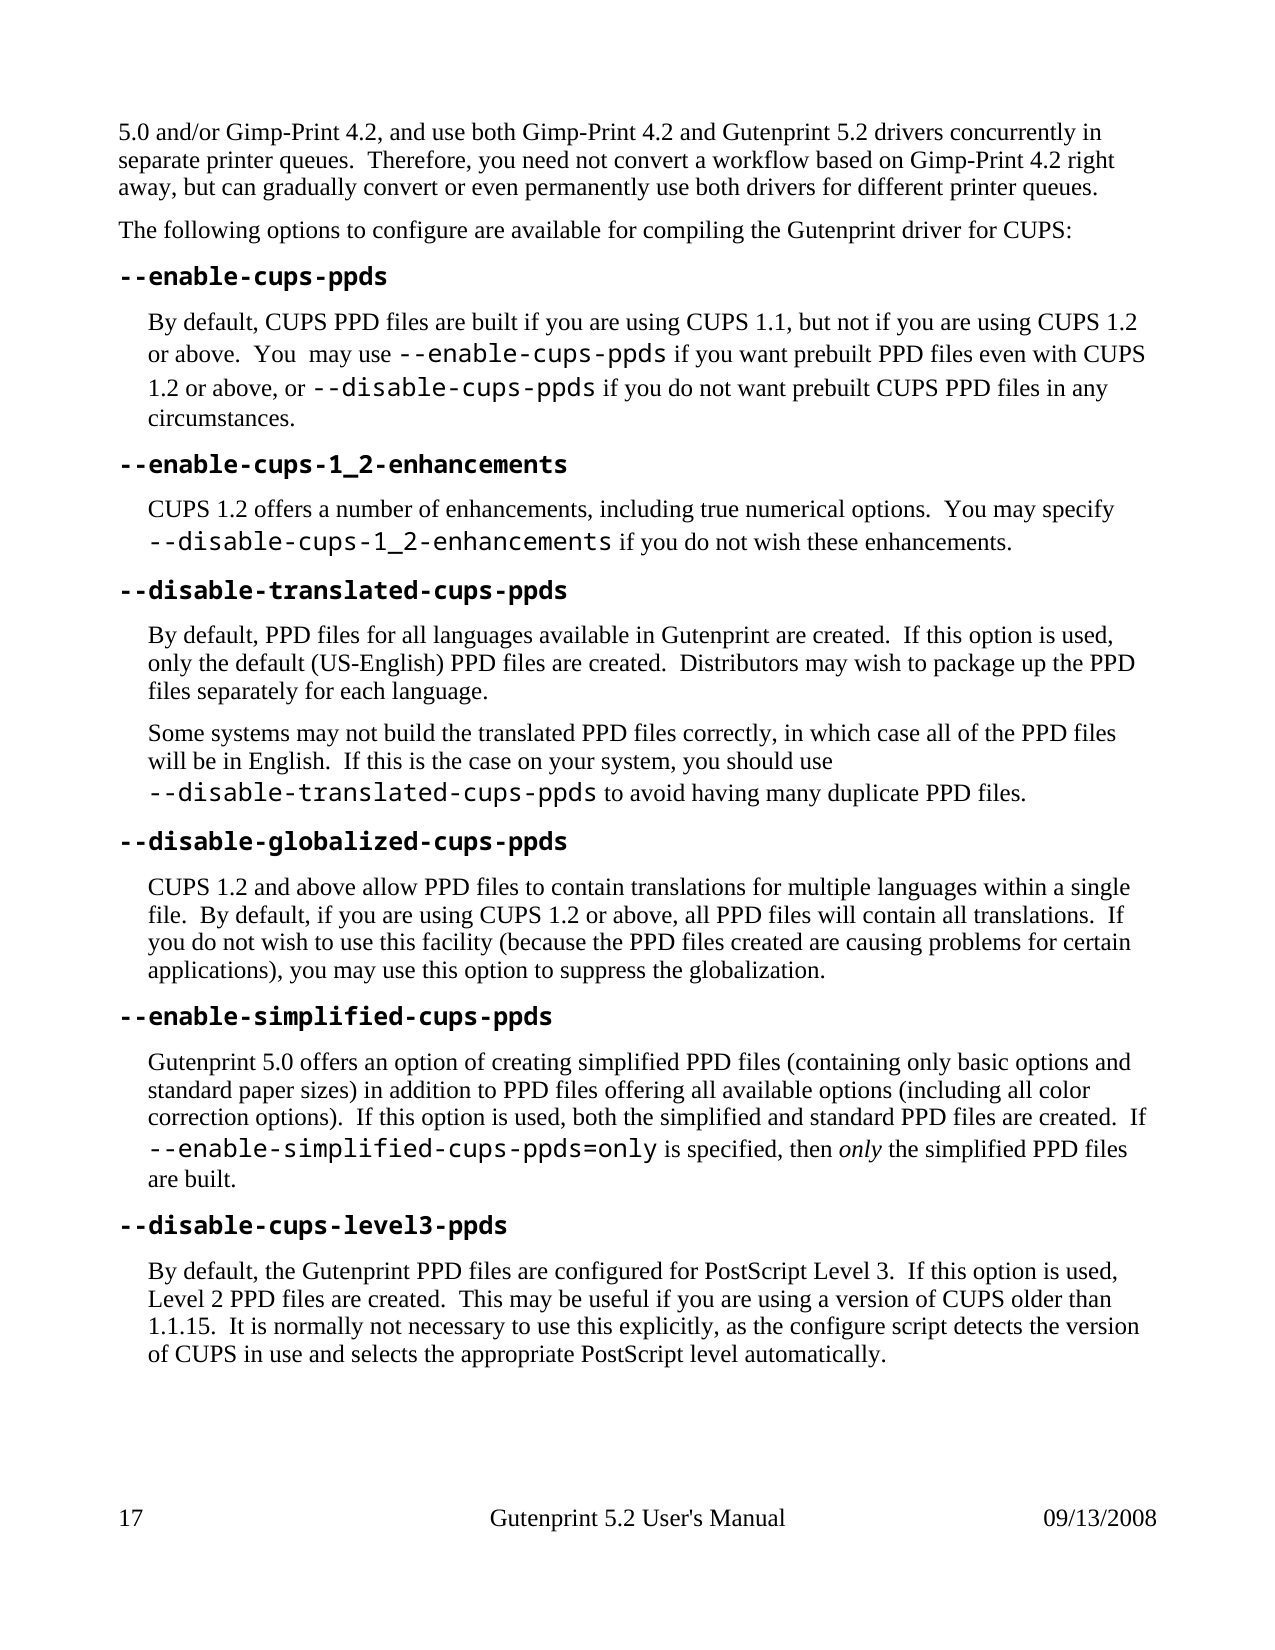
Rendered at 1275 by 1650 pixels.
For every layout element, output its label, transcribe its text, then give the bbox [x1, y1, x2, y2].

text CUPS 1.2 offers a number of enhancements, including true numerical options. You may specify --disable-cups-1_2-enhancements if you do not wish these enhancements. [148, 496, 1157, 557]
text 5.0 and/or Gimp-Print 4.2, and use both Gimp-Print 4.2 and Gutenprint 5.2 drivers concurrently in separate printer queues. Therefore, you need not convert a workflow based on Gimp-Print 4.2 right away, but can gradually convert or even permanently use both drivers for different printer queues. [118, 118, 1157, 201]
text By default, PPD files for all languages available in Gutenprint are created. If this option is used, only the default (US-English) PPD files are created. Distributors may wish to package up the PPD files separately for each language. [148, 621, 1157, 704]
text --disable-cups-level3-ppds [118, 1208, 1157, 1242]
text The following options to configure are available for compiling the Gutenprint driver for CUPS: [118, 216, 1157, 244]
text --enable-cups-ppds [118, 259, 1157, 293]
text By default, CUPS PPD files are built if you are using CUPS 1.1, but not if you are using CUPS 1.2 or above. You may use --enable-cups-ppds if you want prebuilt PPD files even with CUPS 1.2 or above, or --disable-cups-ppds if you do not want prebuilt CUPS PPD files in any circumstances. [148, 308, 1157, 432]
text Some systems may not build the translated PPD files correctly, in which case all of the PPD files will be in English. If this is the case on your system, you should use ‑‑disable‑translated‑cups‑ppds to avoid having many duplicate PPD files. [148, 719, 1157, 809]
text Gutenprint 5.0 offers an option of creating simplified PPD files (containing only basic options and standard paper sizes) in addition to PPD files offering all available options (including all color correction options). If this option is used, both the simplified and standard PPD files are created. If --enable-simplified-cups-ppds=only is specified, then only the simplified PPD files are built. [148, 1048, 1157, 1193]
text --disable-translated-cups-ppds [118, 572, 1157, 606]
text --disable-globalized-cups-ppds [118, 824, 1157, 858]
text By default, the Gutenprint PPD files are configured for PostScript Level 3. If this option is used, Level 2 PPD files are created. This may be useful if you are using a version of CUPS older than 1.1.15. It is normally not necessary to use this explicitly, as the configure script detects the version of CUPS in use and selects the appropriate PostScript level automatically. [148, 1257, 1157, 1368]
text --enable-cups-1_2-enhancements [118, 447, 1157, 481]
text CUPS 1.2 and above allow PPD files to contain translations for multiple languages within a single file. By default, if you are using CUPS 1.2 or above, all PPD files will contain all translations. If you do not wish to use this facility (because the PPD files created are causing problems for certain applications), you may use this option to suppress the globalization. [148, 873, 1157, 984]
text --enable-simplified-cups-ppds [118, 999, 1157, 1033]
